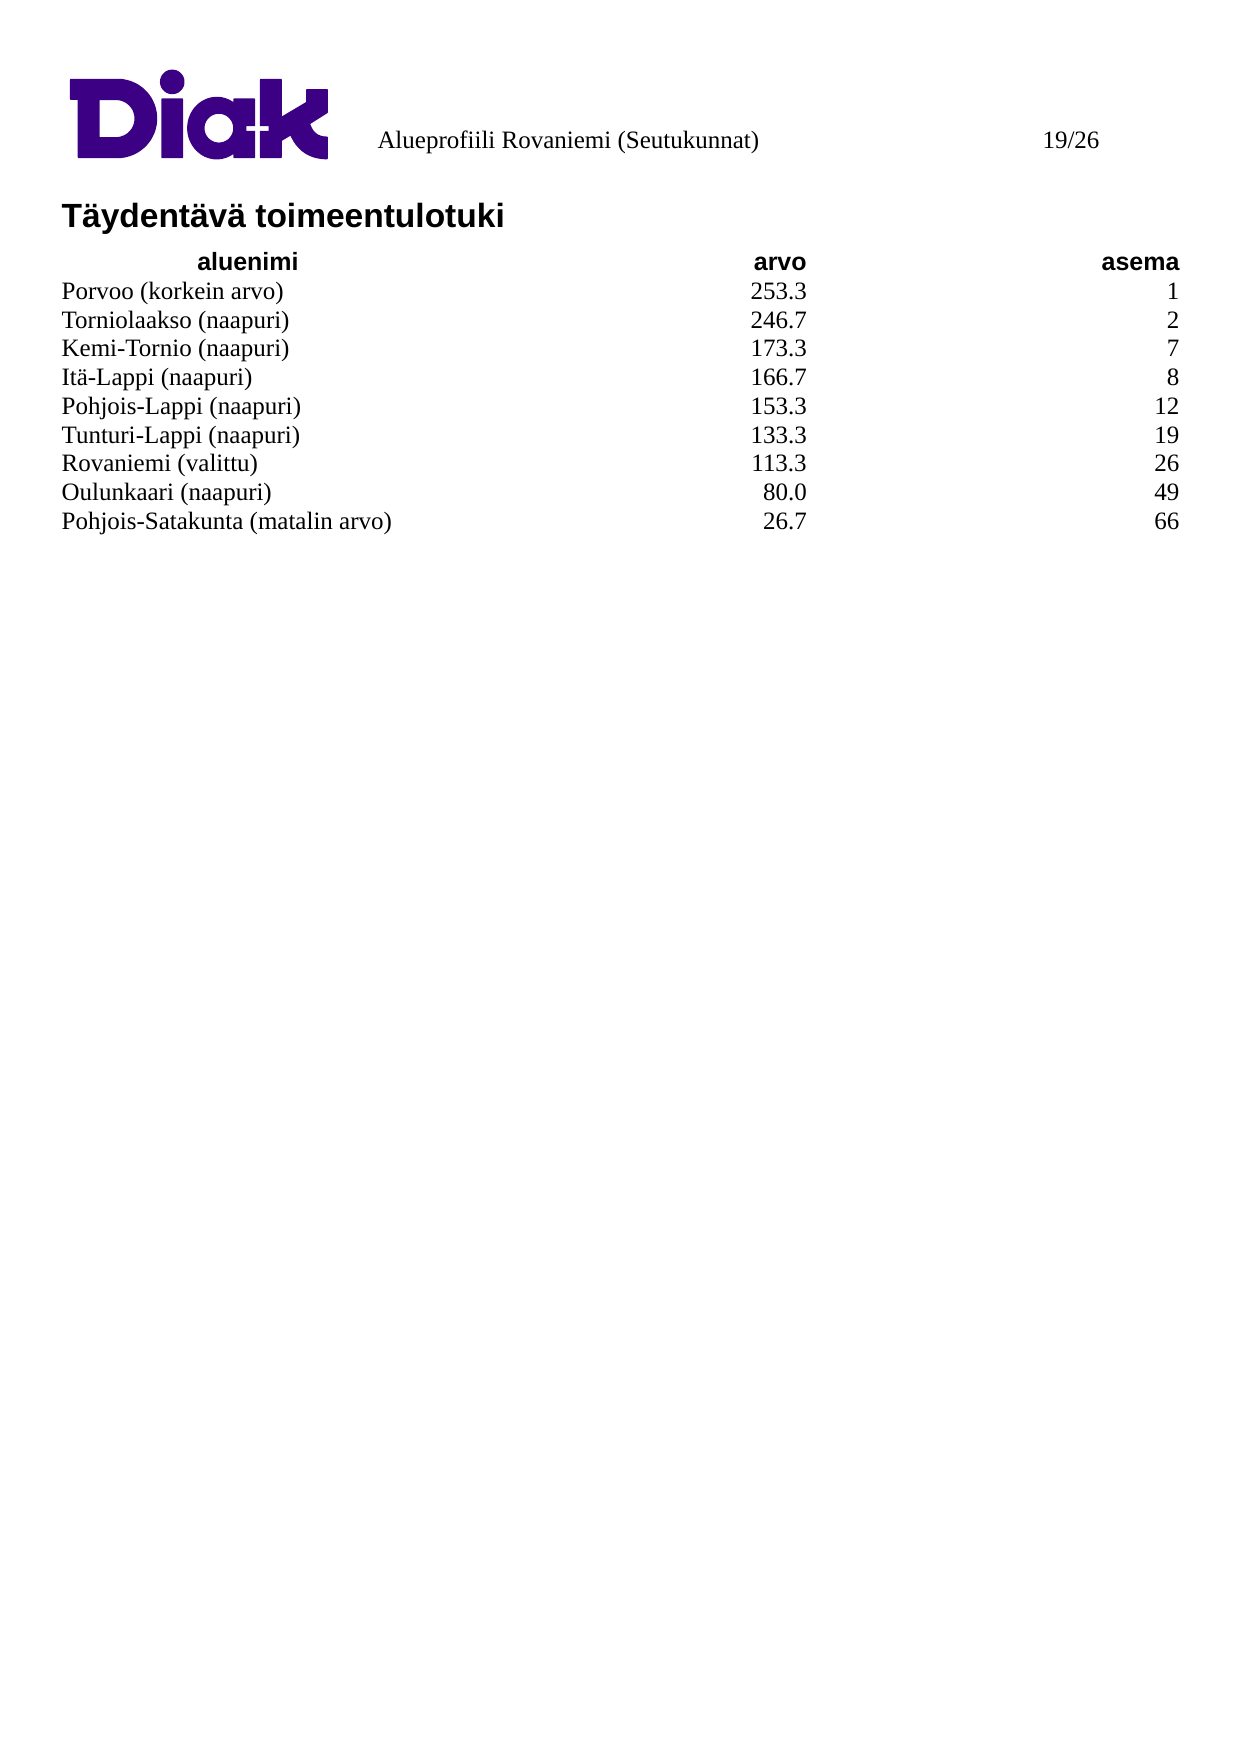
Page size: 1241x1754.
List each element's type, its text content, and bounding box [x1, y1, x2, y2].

table_cell Tunturi-Lappi (naapuri) [61, 420, 434, 448]
table_cell 12 [806, 391, 1179, 420]
table_cell 26.7 [434, 506, 806, 535]
table_cell 133.3 [434, 420, 806, 448]
subtitle Täydentävä toimeentulotuki [61, 196, 1179, 235]
table_cell Porvoo (korkein arvo) [61, 276, 434, 305]
table_cell 113.3 [434, 449, 806, 477]
table_cell 80.0 [434, 477, 806, 506]
table_cell Pohjois-Satakunta (matalin arvo) [61, 506, 434, 535]
table_cell 173.3 [434, 334, 806, 362]
table_cell 253.3 [434, 276, 806, 305]
table_cell Torniolaakso (naapuri) [61, 305, 434, 333]
table_cell 26 [806, 449, 1179, 477]
table_header asema [806, 247, 1179, 276]
table_header aluenimi [61, 247, 434, 276]
table_cell 19 [806, 420, 1179, 448]
table_cell 153.3 [434, 391, 806, 420]
table_cell 1 [806, 276, 1179, 305]
table_cell 2 [806, 305, 1179, 333]
table_cell 66 [806, 506, 1179, 535]
table_cell 49 [806, 477, 1179, 506]
table_header arvo [434, 247, 806, 276]
table_cell Rovaniemi (valittu) [61, 449, 434, 477]
table_cell Pohjois-Lappi (naapuri) [61, 391, 434, 420]
table_cell Oulunkaari (naapuri) [61, 477, 434, 506]
table_cell 7 [806, 334, 1179, 362]
table_cell Kemi-Tornio (naapuri) [61, 334, 434, 362]
table_cell 166.7 [434, 362, 806, 391]
table_cell Itä-Lappi (naapuri) [61, 362, 434, 391]
table_cell 246.7 [434, 305, 806, 333]
table_cell 8 [806, 362, 1179, 391]
